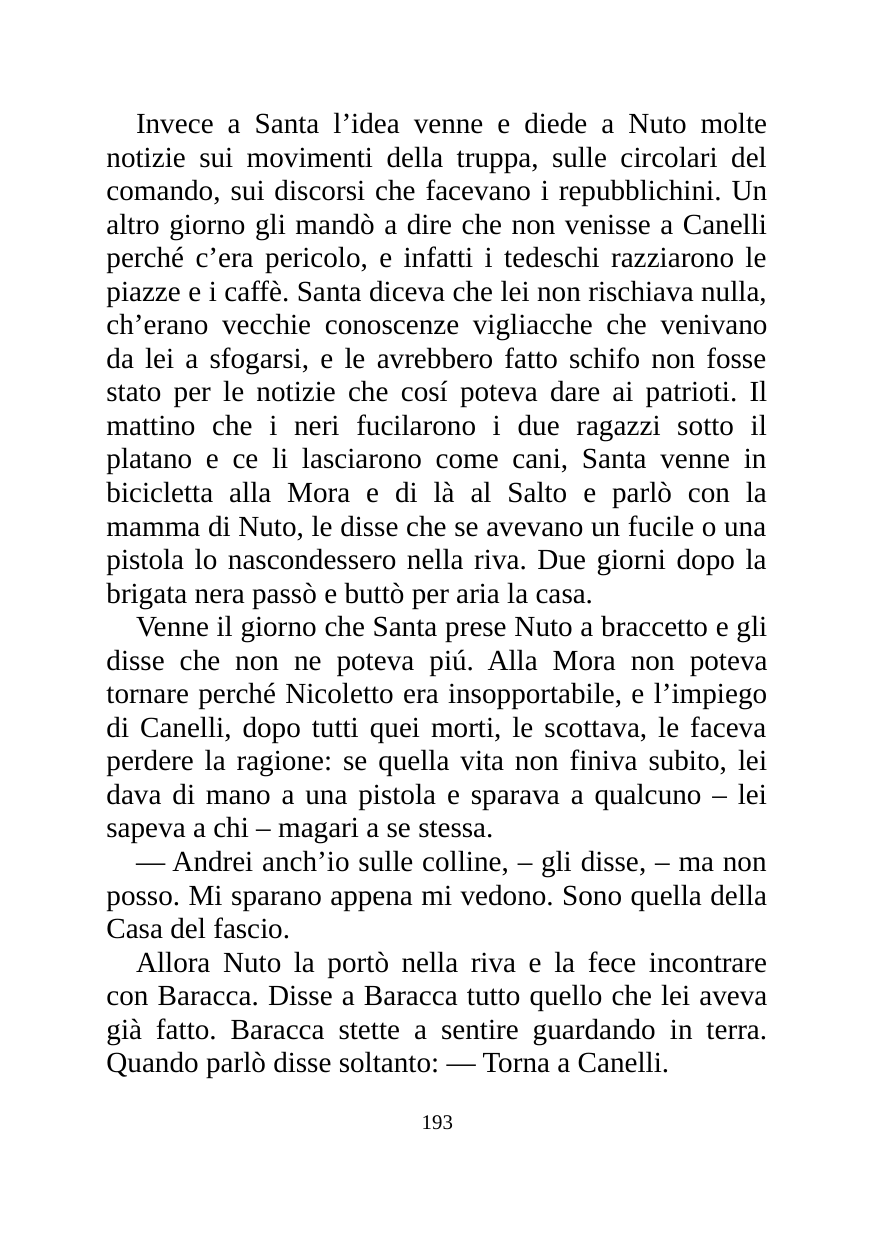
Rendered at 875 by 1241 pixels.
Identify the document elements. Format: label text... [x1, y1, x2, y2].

text Invece a Santa l’idea venne e diede a Nuto molte notizie sui movimenti della truppa, sulle circolari del comando, sui discorsi che facevano i repubblichini. Un altro giorno gli mandò a dire che non venisse a Canelli perché c’era pericolo, e infatti i tedeschi razziarono le piazze e i caffè. Santa diceva che lei non rischiava nulla, ch’erano vecchie conoscenze vigliacche che venivano da lei a sfogarsi, e le avrebbero fatto schifo non fosse stato per le notizie che cosí poteva dare ai patrioti. Il mattino che i neri fucilarono i due ragazzi sotto il platano e ce li lasciarono come cani, Santa venne in bicicletta alla Mora e di là al Salto e parlò con la mamma di Nuto, le disse che se avevano un fucile o una pistola lo nascondessero nella riva. Due giorni dopo la brigata nera passò e buttò per aria la casa. [106, 106, 768, 609]
text Allora Nuto la portò nella riva e la fece incontrare con Baracca. Disse a Baracca tutto quello che lei aveva già fatto. Baracca stette a sentire guardando in terra. Quando parlò disse soltanto: — Torna a Canelli. [106, 945, 768, 1079]
text Venne il giorno che Santa prese Nuto a braccetto e gli disse che non ne poteva piú. Alla Mora non poteva tornare perché Nicoletto era insopportabile, e l’impiego di Canelli, dopo tutti quei morti, le scottava, le faceva perdere la ragione: se quella vita non finiva subito, lei dava di mano a una pistola e sparava a qualcuno – lei sapeva a chi – magari a se stessa. [106, 609, 768, 844]
text — Andrei anch’io sulle colline, – gli disse, – ma non posso. Mi sparano appena mi vedono. Sono quella della Casa del fascio. [106, 844, 768, 945]
